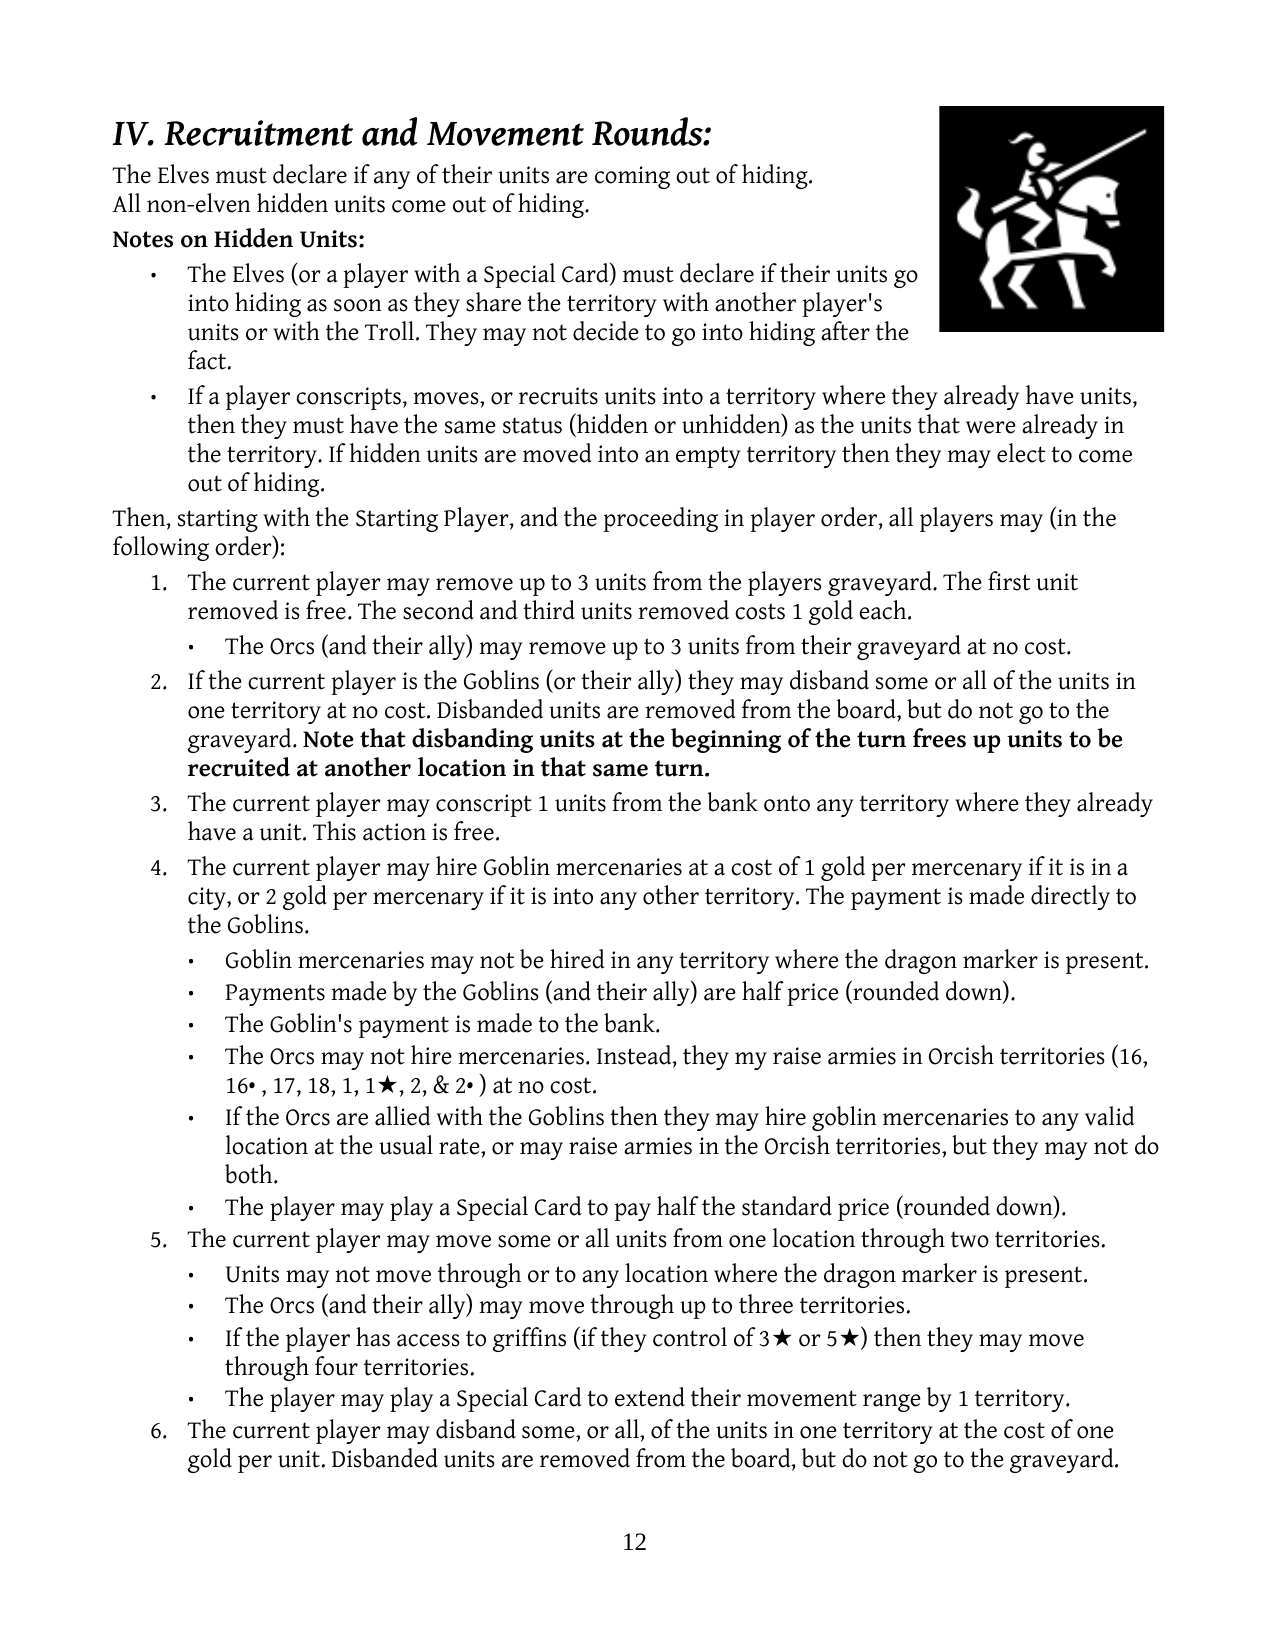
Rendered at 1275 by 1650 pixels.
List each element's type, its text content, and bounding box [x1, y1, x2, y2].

subtitle IV. Recruitment and Movement Rounds: [112, 112, 939, 156]
list The current player may hire Goblin mercenaries at a cost of 1 gold per mercenary if it is in a city, or 2 gold per mercenary if it is into any other territory. The payment is made directly to the Goblins. [150, 853, 1162, 940]
list If the current player is the Goblins (or their ally) they may disband some or all of the units in one territory at no cost. Disbanded units are removed from the board, but do not go to the graveyard. Note that disbanding units at the beginning of the turn frees up units to be recruited at another location in that same turn. [150, 668, 1162, 783]
list The current player may conscript 1 units from the bank onto any territory where they already have a unit. This action is free. [150, 789, 1162, 847]
list The Orcs (and their ally) may remove up to 3 units from their graveyard at no cost. [187, 633, 1162, 662]
list If a player conscripts, moves, or recruits units into a territory where they already have units, then they must have the same status (hidden or unhidden) as the units that were already in the territory. If hidden units are moved into an empty territory then they may elect to come out of hiding. [150, 383, 1162, 499]
list Units may not move through or to any location where the dragon marker is present. [187, 1260, 1162, 1289]
list The current player may move some or all units from one location through two territories. [150, 1225, 1162, 1254]
list The player may play a Special Card to extend their movement range by 1 territory. [187, 1385, 1162, 1414]
list The player may play a Special Card to pay half the standard price (rounded down). [187, 1193, 1162, 1222]
picture [939, 106, 1165, 332]
list The Orcs may not hire mercenaries. Instead, they my raise armies in Orcish territories (16, 16• , 17, 18, 1, 1★, 2, & 2• ) at no cost. [187, 1042, 1162, 1100]
list The Elves (or a player with a Special Card) must declare if their units go into hiding as soon as they share the territory with another player's units or with the Troll. They may not decide to go into hiding after the fact. [150, 261, 1162, 377]
list If the Orcs are allied with the Goblins then they may hire goblin mercenaries to any valid location at the usual rate, or may raise armies in the Orcish territories, but they may not do both. [187, 1103, 1162, 1190]
text Then, starting with the Starting Player, and the proceeding in player order, all players may (in the following order): [112, 505, 1162, 563]
list The Orcs (and their ally) may move through up to three territories. [187, 1292, 1162, 1321]
list The Goblin's payment is made to the bank. [187, 1010, 1162, 1039]
list The current player may remove up to 3 units from the players graveyard. The first unit removed is free. The second and third units removed costs 1 gold each. [150, 569, 1162, 627]
list Payments made by the Goblins (and their ally) are half price (rounded down). [187, 978, 1162, 1007]
text The Elves must declare if any of their units are coming out of hiding. All non-elven hidden units come out of hiding. [112, 162, 939, 220]
list If the player has access to griffins (if they control of 3★ or 5★) then they may move through four territories. [187, 1324, 1162, 1382]
text Notes on Hidden Units: [112, 226, 939, 255]
list Goblin mercenaries may not be hired in any territory where the dragon marker is present. [187, 946, 1162, 975]
list The current player may disband some, or all, of the units in one territory at the cost of one gold per unit. Disbanded units are removed from the board, but do not go to the graveyard. [150, 1417, 1162, 1475]
